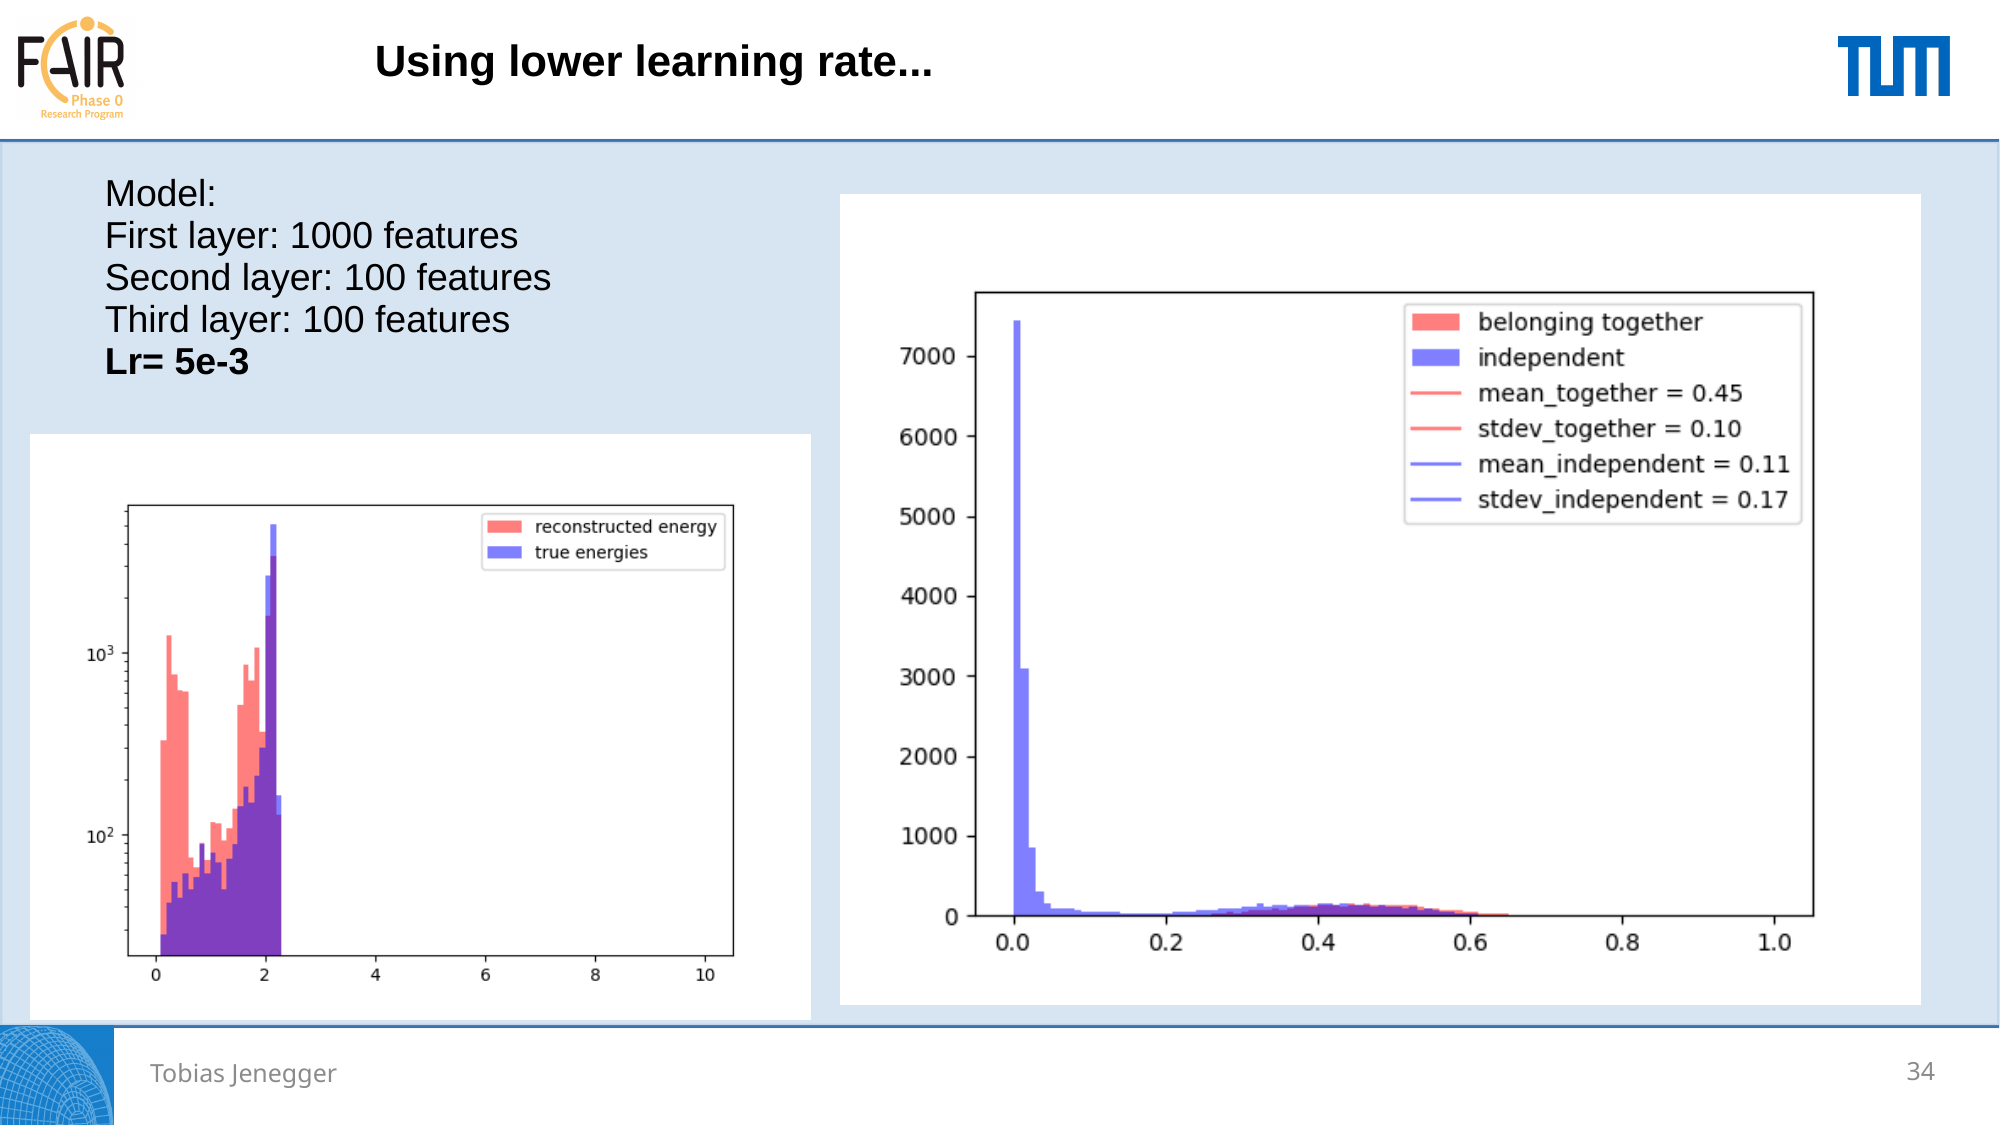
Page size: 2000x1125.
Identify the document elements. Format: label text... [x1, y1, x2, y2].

text_box Model: First layer: 1000 features Second layer: 100 features Third layer: 100 features Lr= 5e-3 [90, 164, 586, 390]
text_box Using lower learning rate... [360, 29, 1636, 94]
picture [30, 434, 811, 1021]
picture [0, 1025, 114, 1125]
picture [15, 15, 142, 120]
picture [840, 194, 1921, 1005]
picture [1838, 36, 1950, 96]
